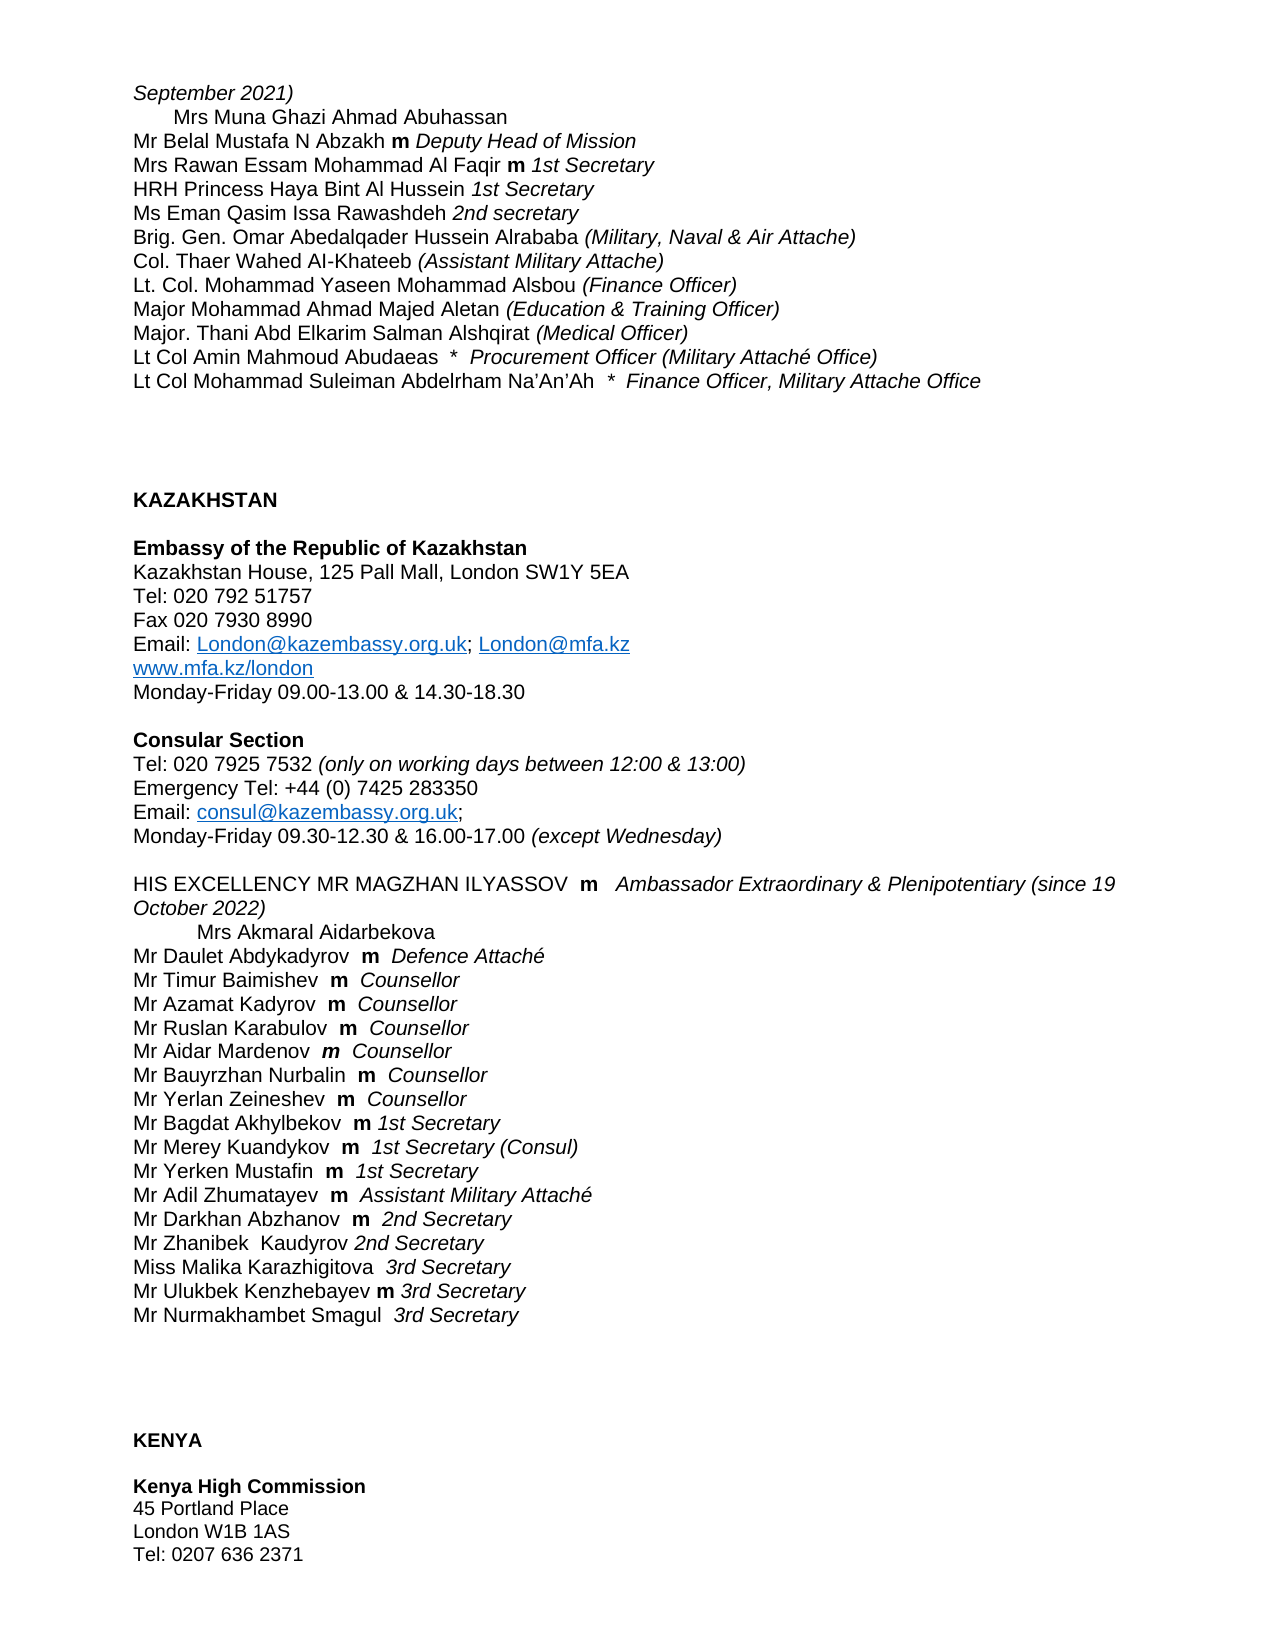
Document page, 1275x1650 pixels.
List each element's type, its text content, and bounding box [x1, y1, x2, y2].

text Monday-Friday 09.30-12.30 & 16.00-17.00 (except Wednesday) [133, 824, 1181, 848]
text HIS EXCELLENCY MR MAGZHAN ILYASSOV m Ambassador Extraordinary & Plenipotentiary (since 19 October 2022) [133, 872, 1181, 919]
text Mr Bauyrzhan Nurbalin m Counsellor [133, 1063, 1181, 1087]
text Miss Malika Karazhigitova 3rd Secretary [133, 1255, 1181, 1279]
text Mr Adil Zhumatayev m Assistant Military Attaché [133, 1183, 1181, 1207]
text Mr Aidar Mardenov m Counsellor [133, 1039, 1181, 1063]
text Mr Timur Baimishev m Counsellor [133, 967, 1181, 991]
text Mr Zhanibek Kaudyrov 2nd Secretary [133, 1231, 1181, 1255]
text Ms Eman Qasim Issa Rawashdeh 2nd secretary [133, 201, 1181, 225]
text Tel: 020 792 51757 [133, 584, 1181, 608]
text Monday-Friday 09.00-13.00 & 14.30-18.30 [133, 680, 1181, 704]
text Tel: 0207 636 2371 [133, 1543, 1181, 1565]
text 45 Portland Place [133, 1497, 1181, 1520]
text Mr Bagdat Akhylbekov m 1st Secretary [133, 1111, 1181, 1135]
text Mrs Rawan Essam Mohammad Al Faqir m 1st Secretary [133, 153, 1181, 177]
text Lt Col Amin Mahmoud Abudaeas * Procurement Officer (Military Attaché Office) [133, 344, 1181, 368]
text Mr Nurmakhambet Smagul 3rd Secretary [133, 1303, 1181, 1327]
text Kazakhstan House, 125 Pall Mall, London SW1Y 5EA [133, 560, 1181, 584]
text Email: London@kazembassy.org.uk; London@mfa.kz [133, 632, 1181, 656]
text Col. Thaer Wahed AI-Khateeb (Assistant Military Attache) [133, 249, 1181, 273]
text Mr Darkhan Abzhanov m 2nd Secretary [133, 1207, 1181, 1231]
text September 2021) Mrs Muna Ghazi Ahmad Abuhassan Mr Belal Mustafa N Abzakh m Deputy Head of Mission [133, 81, 1181, 153]
text KAZAKHSTAN [133, 488, 1181, 512]
text London W1B 1AS [133, 1520, 1181, 1543]
text KENYA [133, 1429, 1181, 1452]
text Embassy of the Republic of Kazakhstan [133, 536, 1181, 560]
text Brig. Gen. Omar Abedalqader Hussein Alrababa (Military, Naval & Air Attache) [133, 225, 1181, 249]
text Mr Ulukbek Kenzhebayev m 3rd Secretary [133, 1279, 1181, 1303]
text Mr Azamat Kadyrov m Counsellor [133, 991, 1181, 1015]
text Tel: 020 7925 7532 (only on working days between 12:00 & 13:00) [133, 752, 1181, 776]
text Major. Thani Abd Elkarim Salman Alshqirat (Medical Officer) [133, 321, 1181, 344]
text Fax 020 7930 8990 [133, 608, 1181, 632]
text Major Mohammad Ahmad Majed Aletan (Education & Training Officer) [133, 297, 1181, 321]
text Mrs Akmaral Aidarbekova [133, 919, 1181, 943]
text Lt Col Mohammad Suleiman Abdelrham Na’An’Ah * Finance Officer, Military Attache Office [133, 368, 1181, 392]
text Mr Yerken Mustafin m 1st Secretary [133, 1159, 1181, 1183]
text Consular Section [133, 728, 1181, 752]
text Email: consul@kazembassy.org.uk; [133, 800, 1181, 824]
text Mr Ruslan Karabulov m Counsellor [133, 1015, 1181, 1039]
text Mr Yerlan Zeineshev m Counsellor [133, 1087, 1181, 1111]
text HRH Princess Haya Bint Al Hussein 1st Secretary [133, 177, 1181, 201]
text www.mfa.kz/london [133, 656, 1181, 680]
text Mr Merey Kuandykov m 1st Secretary (Consul) [133, 1135, 1181, 1159]
text Mr Daulet Abdykadyrov m Defence Attaché [133, 943, 1181, 967]
text Lt. Col. Mohammad Yaseen Mohammad Alsbou (Finance Officer) [133, 273, 1181, 297]
text Emergency Tel: +44 (0) 7425 283350 [133, 776, 1181, 800]
text Kenya High Commission [133, 1474, 1181, 1497]
